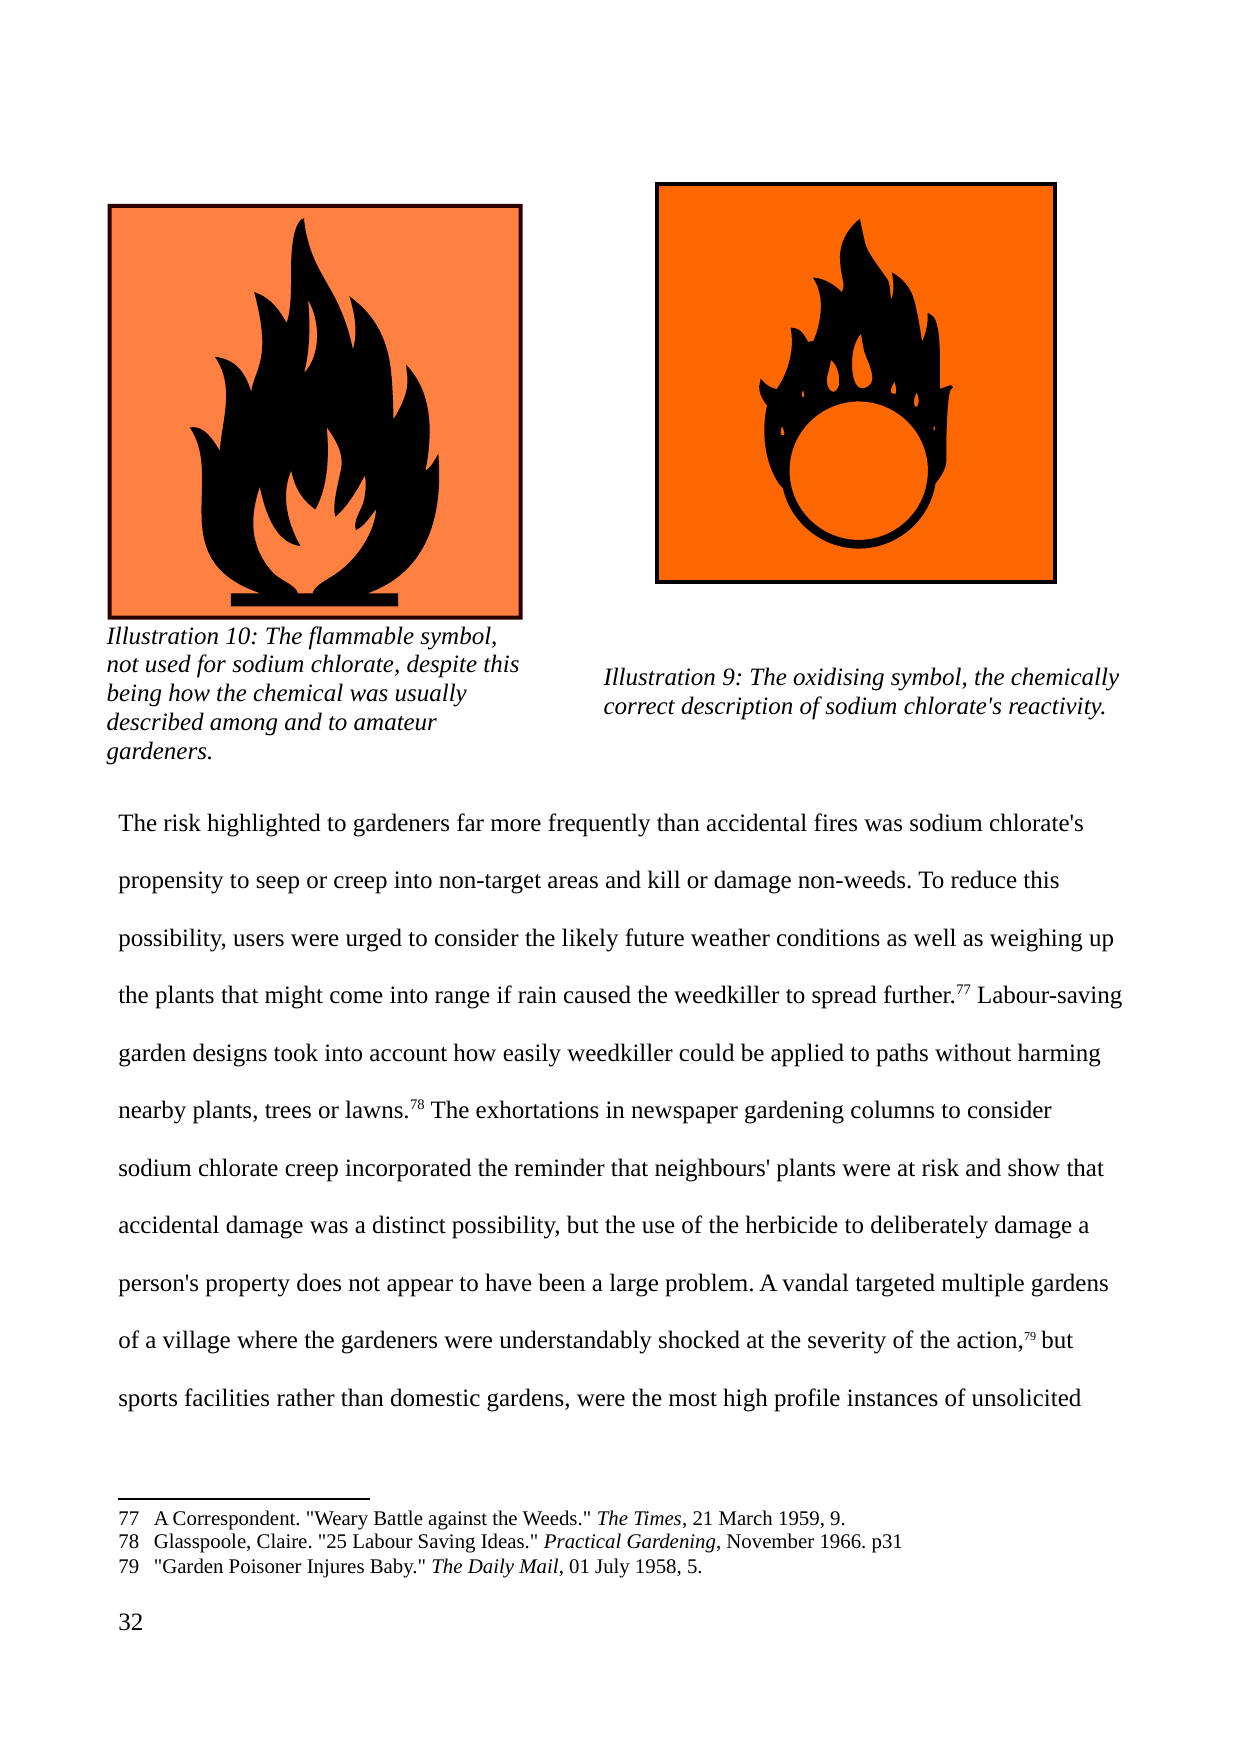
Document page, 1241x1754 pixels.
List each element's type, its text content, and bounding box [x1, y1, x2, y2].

text Illustration 10: The flammable symbol, not used for sodium chlorate, despite this being how the chemical was usually described among and to amateur gardeners. [106, 203, 524, 764]
text "Garden Poisoner Injures Baby." The Daily Mail, 01 July 1958, 5. [118, 1553, 1122, 1578]
text The risk highlighted to gardeners far more frequently than accidental fires was sodium chlorate's propensity to seep or creep into non-target areas and kill or damage non-weeds. To reduce this possibility, users were urged to consider the likely future weather conditions as well as weighing up the plants that might come into range if rain caused the weedkiller to spread further. Labour-saving garden designs took into account how easily weedkiller could be applied to paths without harming nearby plants, trees or lawns. The exhortations in newspaper gardening columns to consider sodium chlorate creep incorporated the reminder that neighbours' plants were at risk and show that accidental damage was a distinct possibility, but the use of the herbicide to deliberately damage a person's property does not appear to have been a large problem. A vandal targeted multiple gardens of a village where the gardeners were understandably shocked at the severity of the action, but sports facilities rather than domestic gardens, were the most high profile instances of unsolicited [118, 808, 1122, 1412]
text Glasspoole, Claire. "25 Labour Saving Ideas." Practical Gardening, November 1966. p31 [118, 1529, 1122, 1553]
text Illustration 9: The oxidising symbol, the chemically correct description of sodium chlorate's reactivity. [603, 131, 1135, 719]
text A Correspondent. "Weary Battle against the Weeds." The Times, 21 March 1959, 9. [118, 1505, 1122, 1529]
